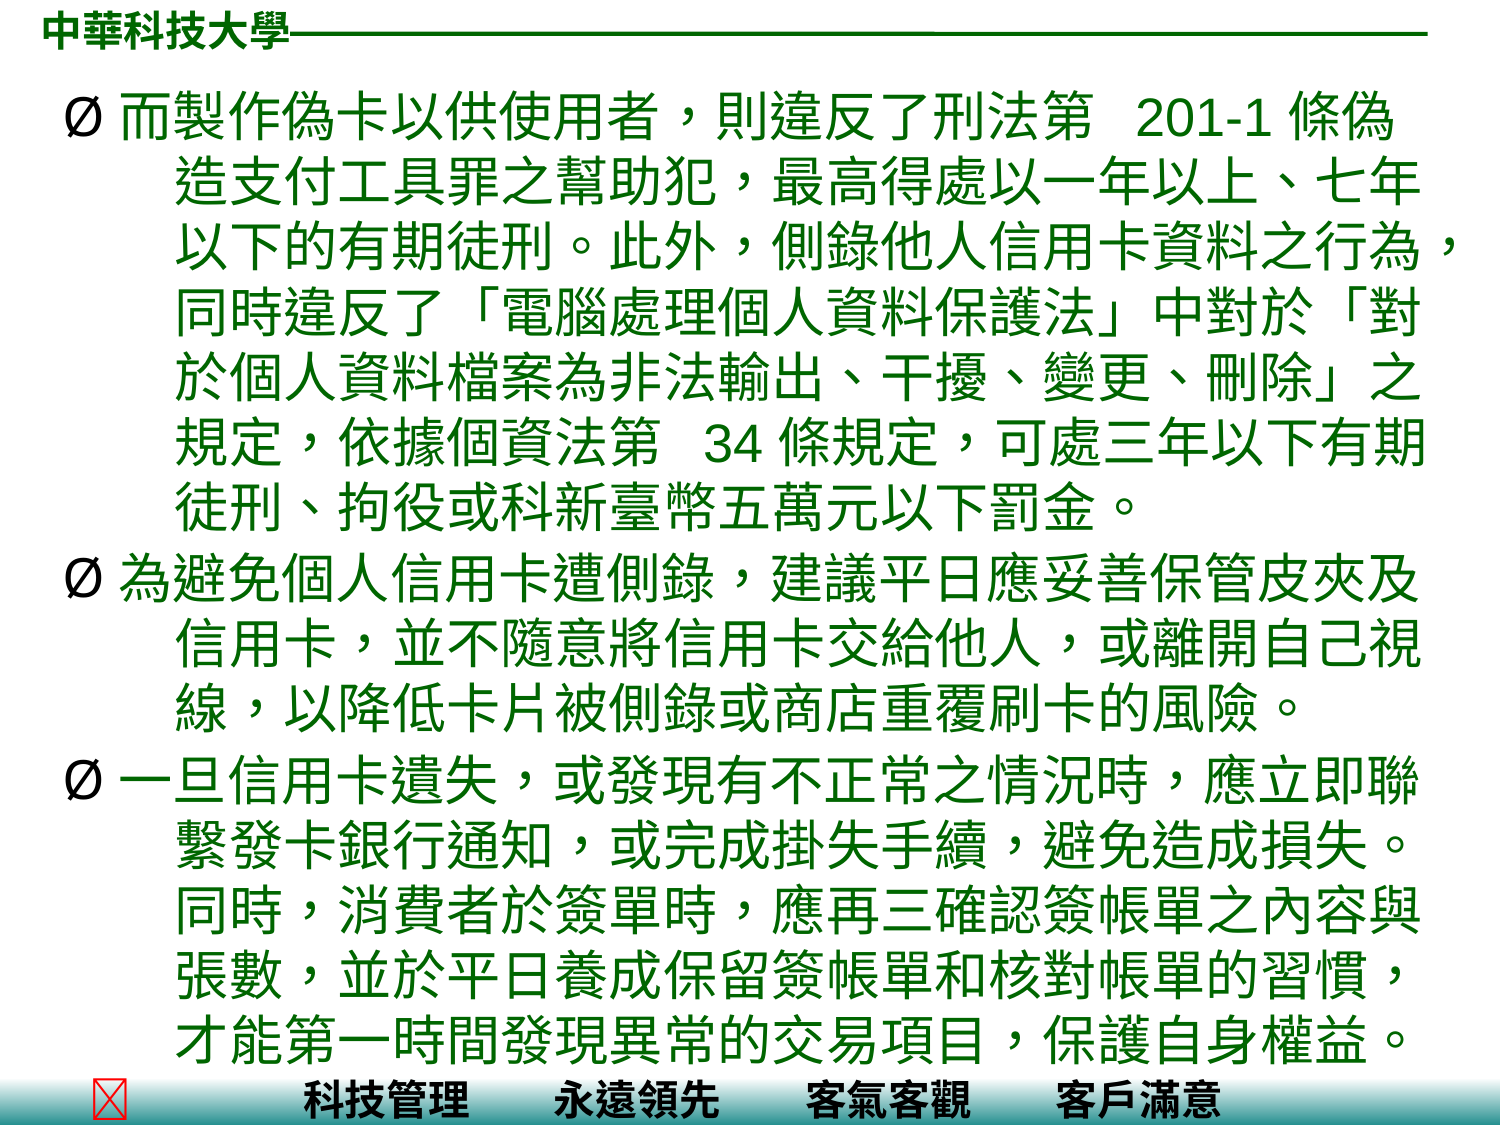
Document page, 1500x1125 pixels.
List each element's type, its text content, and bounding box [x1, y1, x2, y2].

list 而製作偽卡以供使用者，則違反了刑法第 201-1條偽造支付工具罪之幫助犯，最高得處以一年以上、七年以下的有期徒刑。此外，側錄他人信用卡資料之行為，同時違反了「電腦處理個人資料保護法」中對於「對於個人資料檔案為非法輸出、干擾、變更、刪除」之規定，依據個資法第 34條規定，可處三年以下有期徒刑、拘役或科新臺幣五萬元以下罰金。 為避免個人信用卡遭側錄，建議平日應妥善保管皮夾及信用卡，並不隨意將信用卡交給他人，或離開自己視線，以降低卡片被側錄或商店重覆刷卡的風險。 一旦信用卡遺失，或發現有不正常之情況時，應立即聯繫發卡銀行通知，或完成掛失手續，避免造成損失。同時，消費者於簽單時，應再三確認簽帳單之內容與張數，並於平日養成保留簽帳單和核對帳單的習慣，才能第一時間發現異常的交易項目，保護自身權益。 [62, 75, 1438, 1088]
